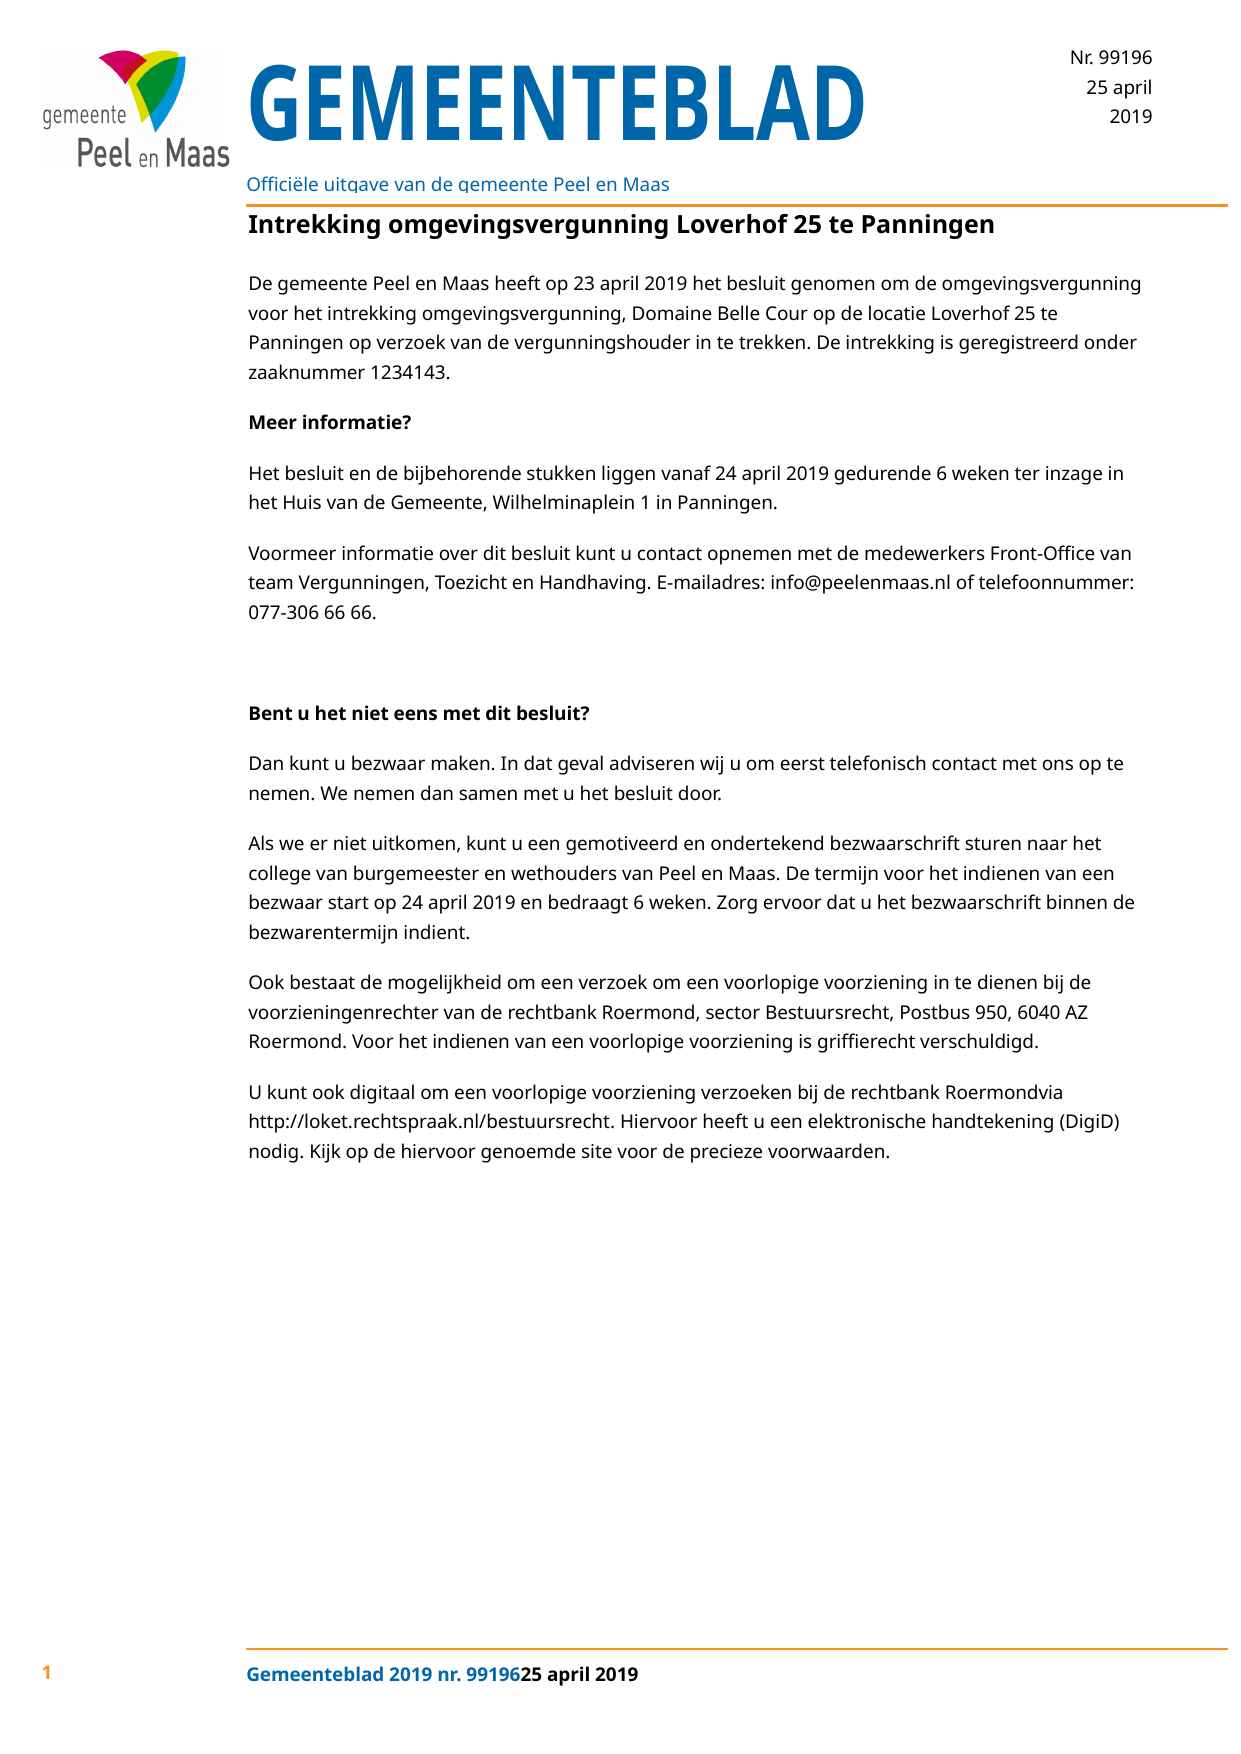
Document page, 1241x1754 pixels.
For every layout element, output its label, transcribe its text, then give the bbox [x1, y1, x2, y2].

text Ook bestaat de mogelijkheid om een verzoek om een voorlopige voorziening in te dienen bij de voorzieningenrechter van de rechtbank Roermond, sector Bestuursrecht, Postbus 950, 6040 AZ Roermond. Voor het indienen van een voorlopige voorziening is griffierecht verschuldigd. [248, 969, 1152, 1054]
text Meer informatie? [248, 409, 1152, 435]
text Intrekking omgevingsvergunning Loverhof 25 te Panningen [248, 207, 1152, 241]
text Voormeer informatie over dit besluit kunt u contact opnemen met de medewerkers Front-Office van team Vergunningen, Toezicht en Handhaving. E-mailadres: info@peelenmaas.nl of telefoonnummer: 077-306 66 66. [248, 540, 1152, 625]
text U kunt ook digitaal om een voorlopige voorziening verzoeken bij de rechtbank Roermondvia http://loket.rechtspraak.nl/bestuursrecht. Hiervoor heeft u een elektronische handtekening (DigiD) nodig. Kijk op de hiervoor genoemde site voor de precieze voorwaarden. [248, 1079, 1152, 1164]
text Bent u het niet eens met dit besluit? [248, 700, 1152, 726]
text De gemeente Peel en Maas heeft op 23 april 2019 het besluit genomen om de omgevingsvergunning voor het intrekking omgevingsvergunning, Domaine Belle Cour op de locatie Loverhof 25 te Panningen op verzoek van de vergunningshouder in te trekken. De intrekking is geregistreerd onder zaaknummer 1234143. [248, 270, 1152, 385]
text Het besluit en de bijbehorende stukken liggen vanaf 24 april 2019 gedurende 6 weken ter inzage in het Huis van de Gemeente, Wilhelminaplein 1 in Panningen. [248, 460, 1152, 515]
picture [41, 47, 231, 172]
text Dan kunt u bezwaar maken. In dat geval adviseren wij u om eerst telefonisch contact met ons op te nemen. We nemen dan samen met u het besluit door. [248, 750, 1152, 806]
text Als we er niet uitkomen, kunt u een gemotiveerd en ondertekend bezwaarschrift sturen naar het college van burgemeester en wethouders van Peel en Maas. De termijn voor het indienen van een bezwaar start op 24 april 2019 en bedraagt 6 weken. Zorg ervoor dat u het bezwaarschrift binnen de bezwarentermijn indient. [248, 830, 1152, 945]
